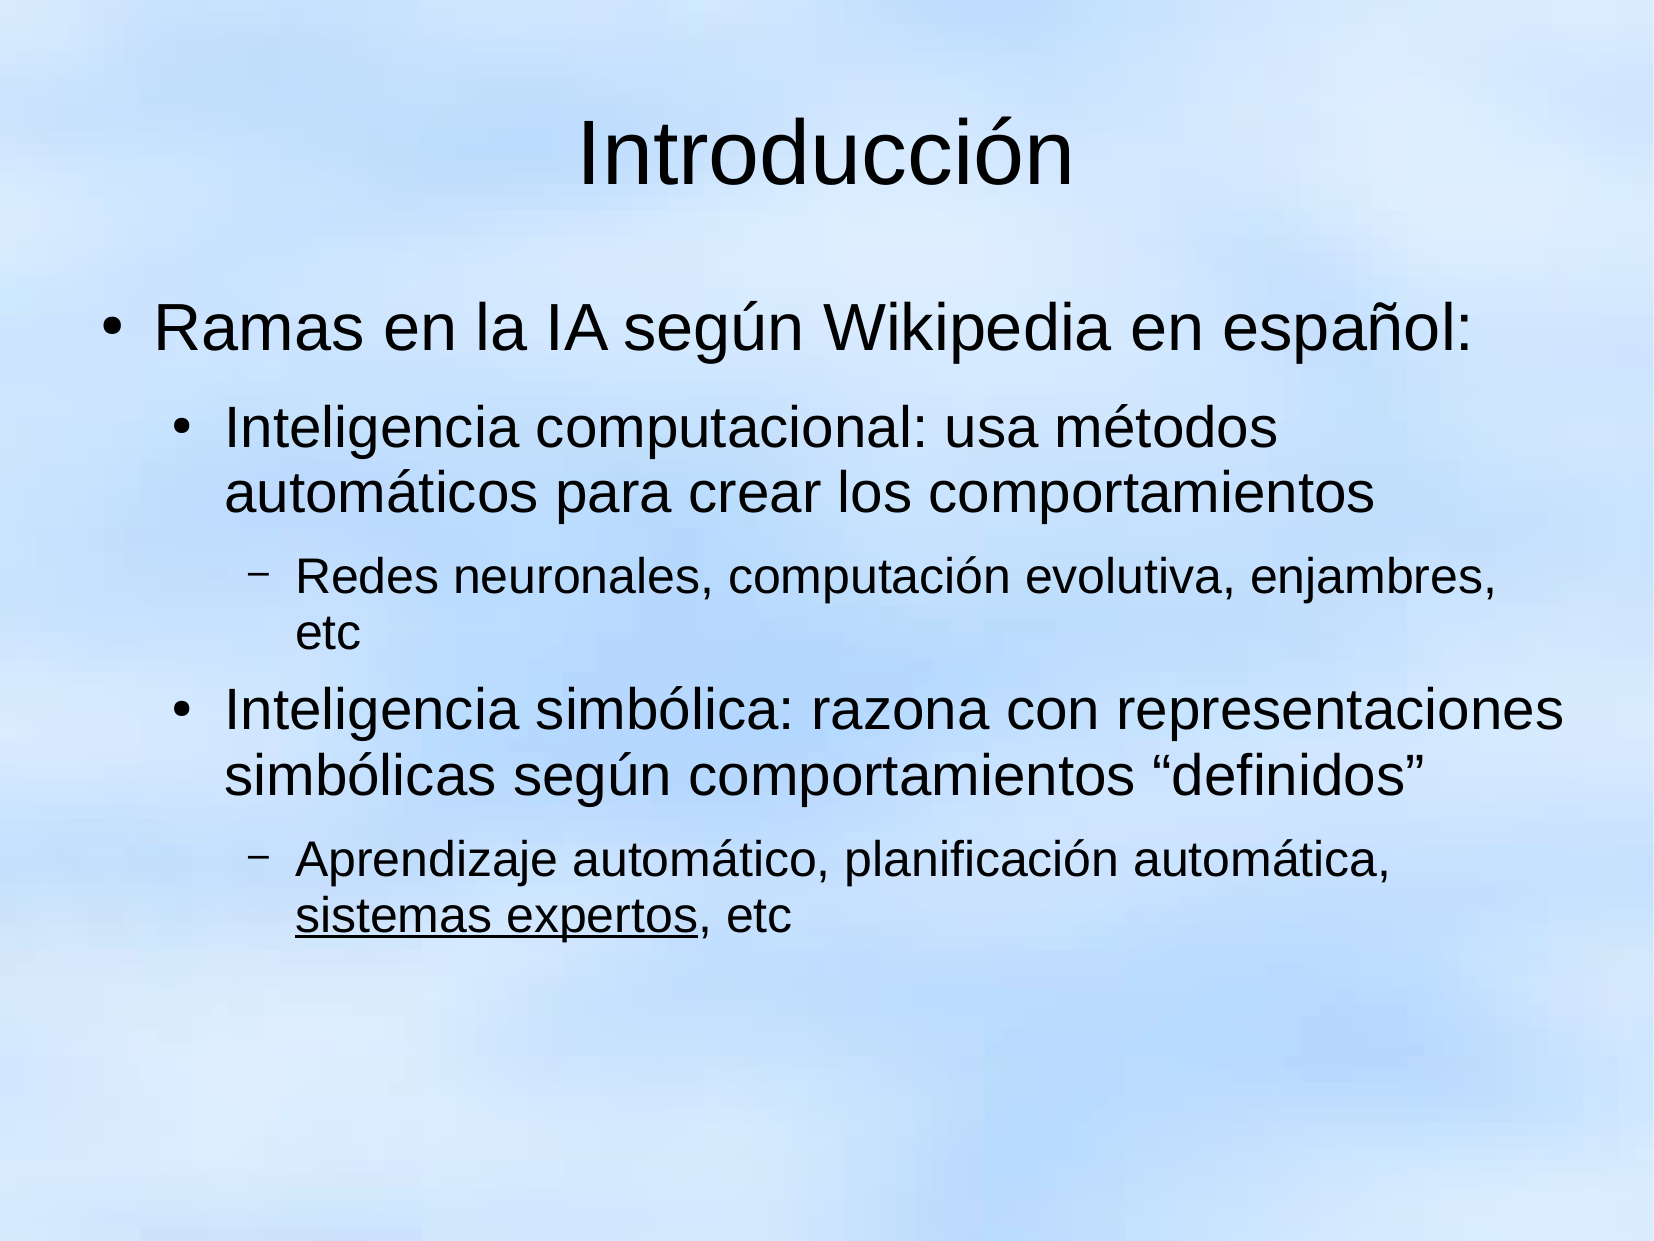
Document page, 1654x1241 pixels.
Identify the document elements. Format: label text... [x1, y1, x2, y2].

title Introducción [82, 49, 1571, 257]
picture [0, 0, 1654, 1241]
list Ramas en la IA según Wikipedia en español: Inteligencia computacional: usa métodos automáticos para crear los comportamientos Redes neuronales, computación evolutiva, enjambres, etc Inteligencia simbólica: razona con representaciones simbólicas según comportamientos “definidos” Aprendizaje automático, planificación automática, sistemas expertos, etc [82, 290, 1571, 1109]
